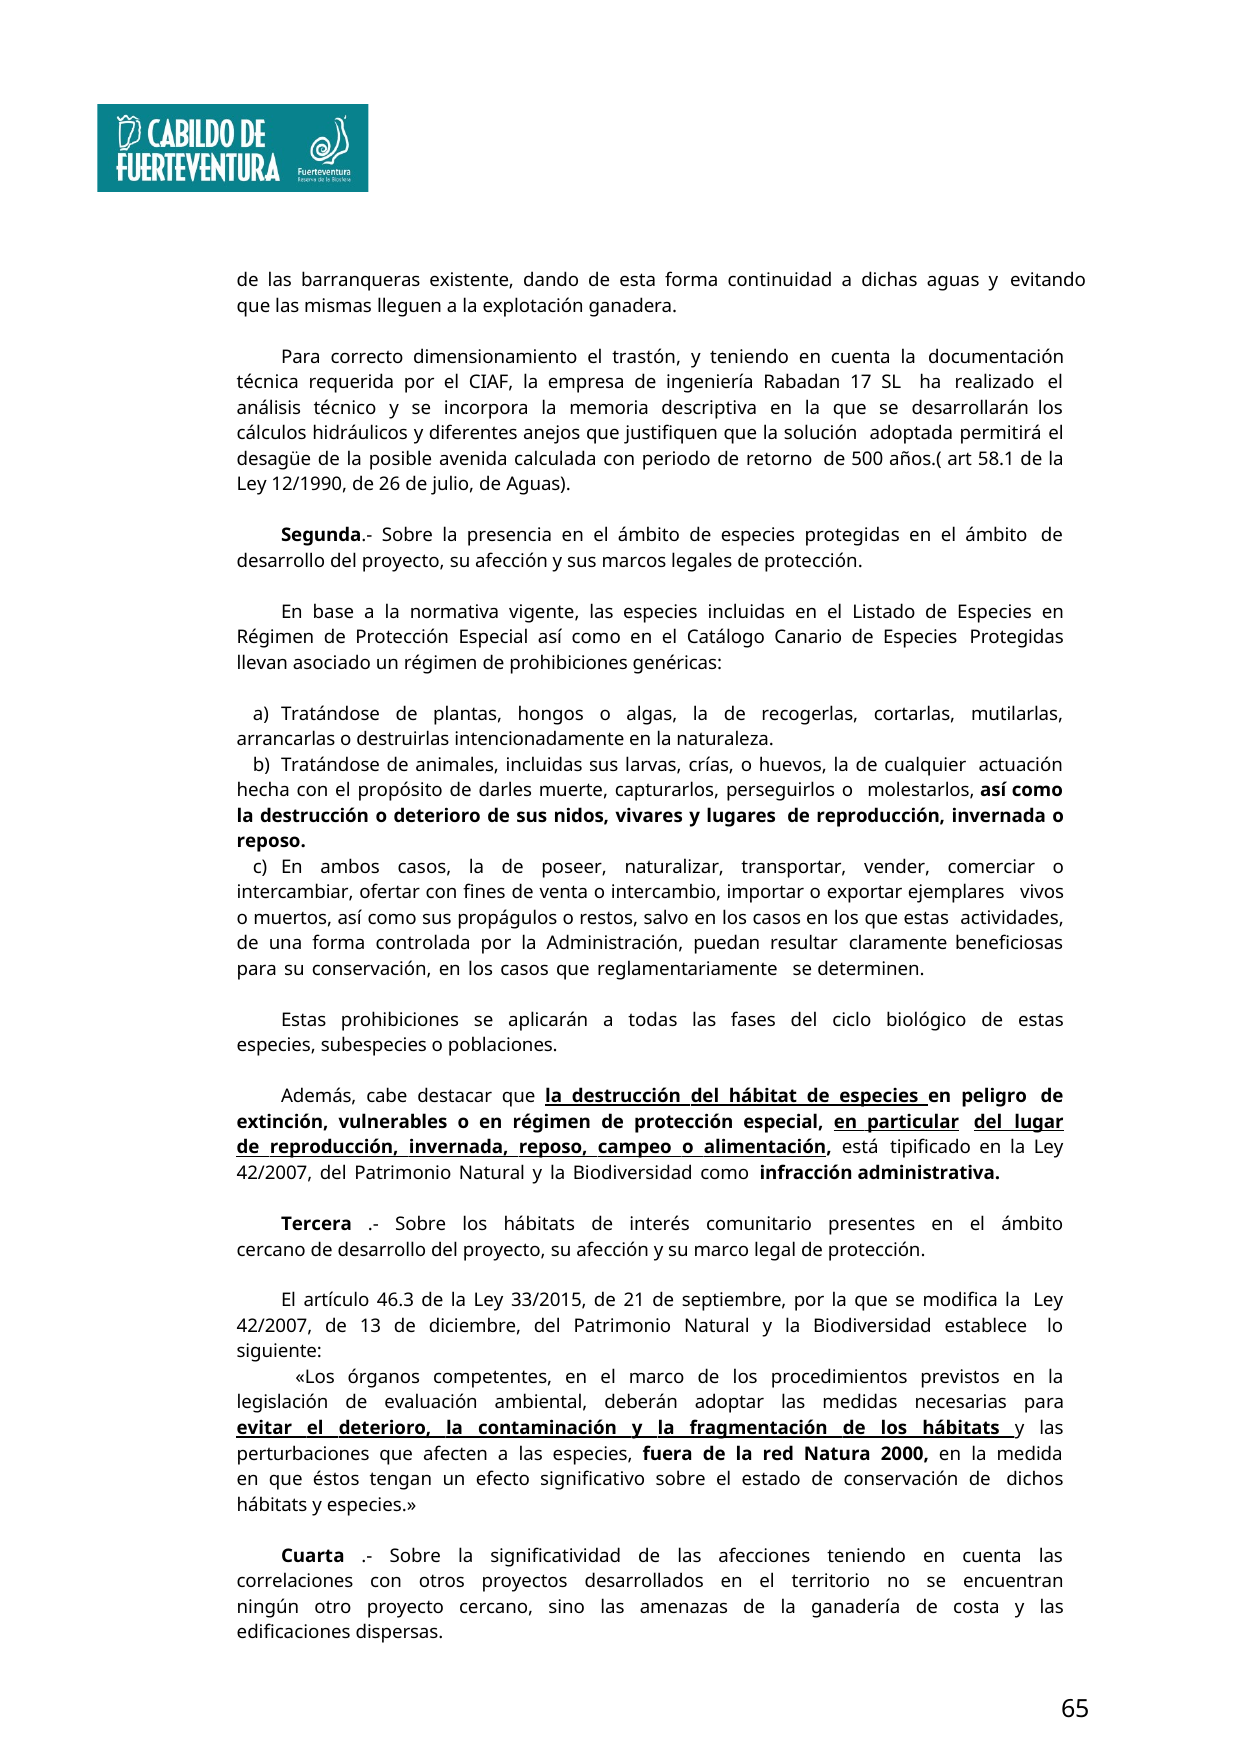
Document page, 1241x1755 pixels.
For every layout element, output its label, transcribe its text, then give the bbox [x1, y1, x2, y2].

text Para correcto dimensionamiento el trastón, y teniendo en cuenta la documentación técnica requerida por el CIAF, la empresa de ingeniería Rabadan 17 SL ha realizado el análisis técnico y se incorpora la memoria descriptiva en la que se desarrollarán los cálculos hidráulicos y diferentes anejos que justifiquen que la solución adoptada permitirá el desagüe de la posible avenida calculada con periodo de retorno de 500 años.( art 58.1 de la Ley 12/1990, de 26 de julio, de Aguas). [236, 343, 1064, 496]
text Además, cabe destacar que la destrucción del hábitat de especies en peligro de extinción, vulnerables o en régimen de protección especial, en particular del lugar de reproducción, invernada, reposo, campeo o alimentación, está tipificado en la Ley 42/2007, del Patrimonio Natural y la Biodiversidad como infracción administrativa. [236, 1083, 1064, 1185]
text «Los órganos competentes, en el marco de los procedimientos previstos en la legislación de evaluación ambiental, deberán adoptar las medidas necesarias para evitar el deterioro, la contaminación y la fragmentación de los hábitats y las perturbaciones que afecten a las especies, fuera de la red Natura 2000, en la medida en que éstos tengan un efecto significativo sobre el estado de conservación de dichos hábitats y especies.» [236, 1363, 1064, 1516]
text Estas prohibiciones se aplicarán a todas las fases del ciclo biológico de estas especies, subespecies o poblaciones. [236, 1006, 1064, 1057]
list Tratándose de plantas, hongos o algas, la de recogerlas, cortarlas, mutilarlas, arrancarlas o destruirlas intencionadamente en la naturaleza. [208, 700, 1064, 751]
text El artículo 46.3 de la Ley 33/2015, de 21 de septiembre, por la que se modifica la Ley 42/2007, de 13 de diciembre, del Patrimonio Natural y la Biodiversidad establece lo siguiente: [236, 1287, 1064, 1363]
text Cuarta .- Sobre la significatividad de las afecciones teniendo en cuenta las correlaciones con otros proyectos desarrollados en el territorio no se encuentran ningún otro proyecto cercano, sino las amenazas de la ganadería de costa y las edificaciones dispersas. [236, 1542, 1064, 1644]
text Segunda.- Sobre la presencia en el ámbito de especies protegidas en el ámbito de desarrollo del proyecto, su afección y sus marcos legales de protección. [236, 521, 1064, 572]
list En ambos casos, la de poseer, naturalizar, transportar, vender, comerciar o intercambiar, ofertar con fines de venta o intercambio, importar o exportar ejemplares vivos o muertos, así como sus propágulos o restos, salvo en los casos en los que estas actividades, de una forma controlada por la Administración, puedan resultar claramente beneficiosas para su conservación, en los casos que reglamentariamente se determinen. [208, 853, 1064, 981]
text Tercera .- Sobre los hábitats de interés comunitario presentes en el ámbito cercano de desarrollo del proyecto, su afección y su marco legal de protección. [236, 1210, 1064, 1261]
list Tratándose de animales, incluidas sus larvas, crías, o huevos, la de cualquier actuación hecha con el propósito de darles muerte, capturarlos, perseguirlos o molestarlos, así como la destrucción o deterioro de sus nidos, vivares y lugares de reproducción, invernada o reposo. [208, 751, 1064, 853]
text En base a la normativa vigente, las especies incluidas en el Listado de Especies en Régimen de Protección Especial así como en el Catálogo Canario de Especies Protegidas llevan asociado un régimen de prohibiciones genéricas: [236, 598, 1064, 674]
text de las barranqueras existente, dando de esta forma continuidad a dichas aguas y evitando que las mismas lleguen a la explotación ganadera. [236, 266, 1093, 317]
